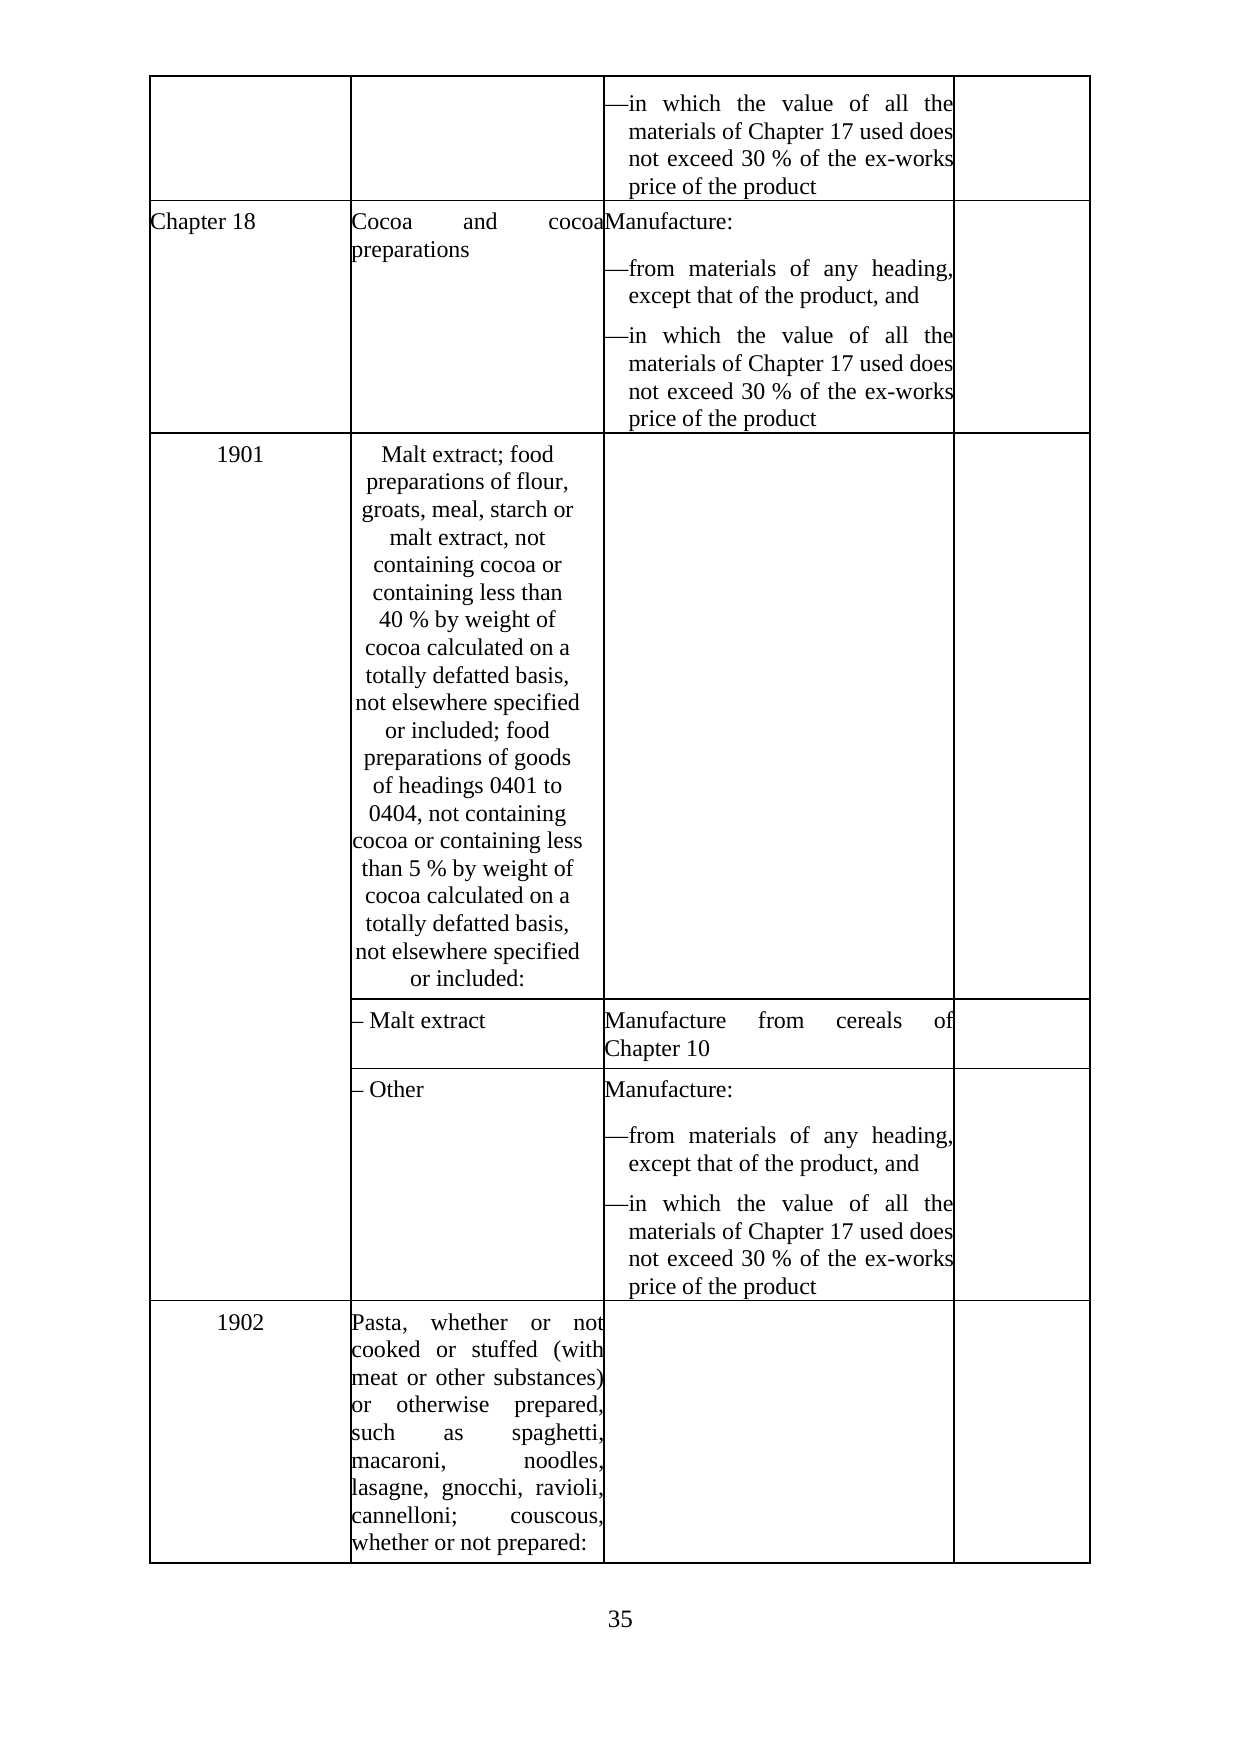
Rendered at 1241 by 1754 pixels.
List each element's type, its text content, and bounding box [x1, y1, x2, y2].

table_header — [605, 1109, 628, 1137]
table_header — [605, 106, 628, 199]
table_header — [605, 1177, 628, 1205]
table_cell Manufacture: [605, 201, 953, 432]
table_header — [605, 271, 628, 309]
table_cell 1901 [151, 434, 350, 1300]
table_cell [605, 434, 953, 998]
table_cell Cocoa and cocoa preparations [352, 201, 603, 432]
table_header — [605, 241, 628, 270]
table_cell [352, 77, 603, 199]
table_cell Manufacture: [605, 1069, 953, 1300]
table_header in which the value of all the materials of Chapter 17 used does not exceed 30 % of the ex-works price of the product [628, 1177, 953, 1300]
table_cell Manufacture from cereals of Chapter 10 [605, 1000, 953, 1067]
table_cell [955, 1301, 1089, 1562]
table_header in which the value of all the materials of Chapter 17 used does not exceed 30 % of the ex-works price of the product [628, 309, 953, 432]
table_cell Pasta, whether or not cooked or stuffed (with meat or other substances) or otherwise prepared, such as spaghetti, macaroni, noodles, lasagne, gnocchi, ravioli, cannelloni; couscous, whether or not prepared: [352, 1301, 603, 1562]
table_header — [605, 309, 628, 337]
table_cell 1902 [151, 1301, 350, 1562]
table_cell [151, 77, 350, 199]
table_cell – Malt extract [352, 1000, 603, 1067]
table_header from materials of any heading, except that of the product, and [628, 1109, 953, 1177]
table_cell Chapter 18 [151, 201, 350, 432]
table_cell [955, 77, 1089, 199]
table_cell Malt extract; food preparations of flour, groats, meal, starch or malt extract, not containing cocoa or containing less than 40 % by weight of cocoa calculated on a totally defatted basis, not elsewhere specified or included; food preparations of goods of headings 0401 to 0404, not containing cocoa or containing less than 5 % by weight of cocoa calculated on a totally defatted basis, not elsewhere specified or included: [352, 434, 603, 998]
table_cell [955, 1069, 1089, 1300]
table_header — [605, 1138, 628, 1177]
table_cell [955, 201, 1089, 432]
table_header — [605, 77, 628, 105]
table_cell – Other [352, 1069, 603, 1300]
table_cell [955, 434, 1089, 998]
table_header — [605, 338, 628, 432]
table_header from materials of any heading, except that of the product, and [628, 241, 953, 309]
table_cell [955, 1000, 1089, 1067]
table_header in which the value of all the materials of Chapter 17 used does not exceed 30 % of the ex-works price of the product [628, 77, 953, 199]
table_cell [605, 77, 953, 199]
table_cell [605, 1301, 953, 1562]
table_header — [605, 1206, 628, 1300]
